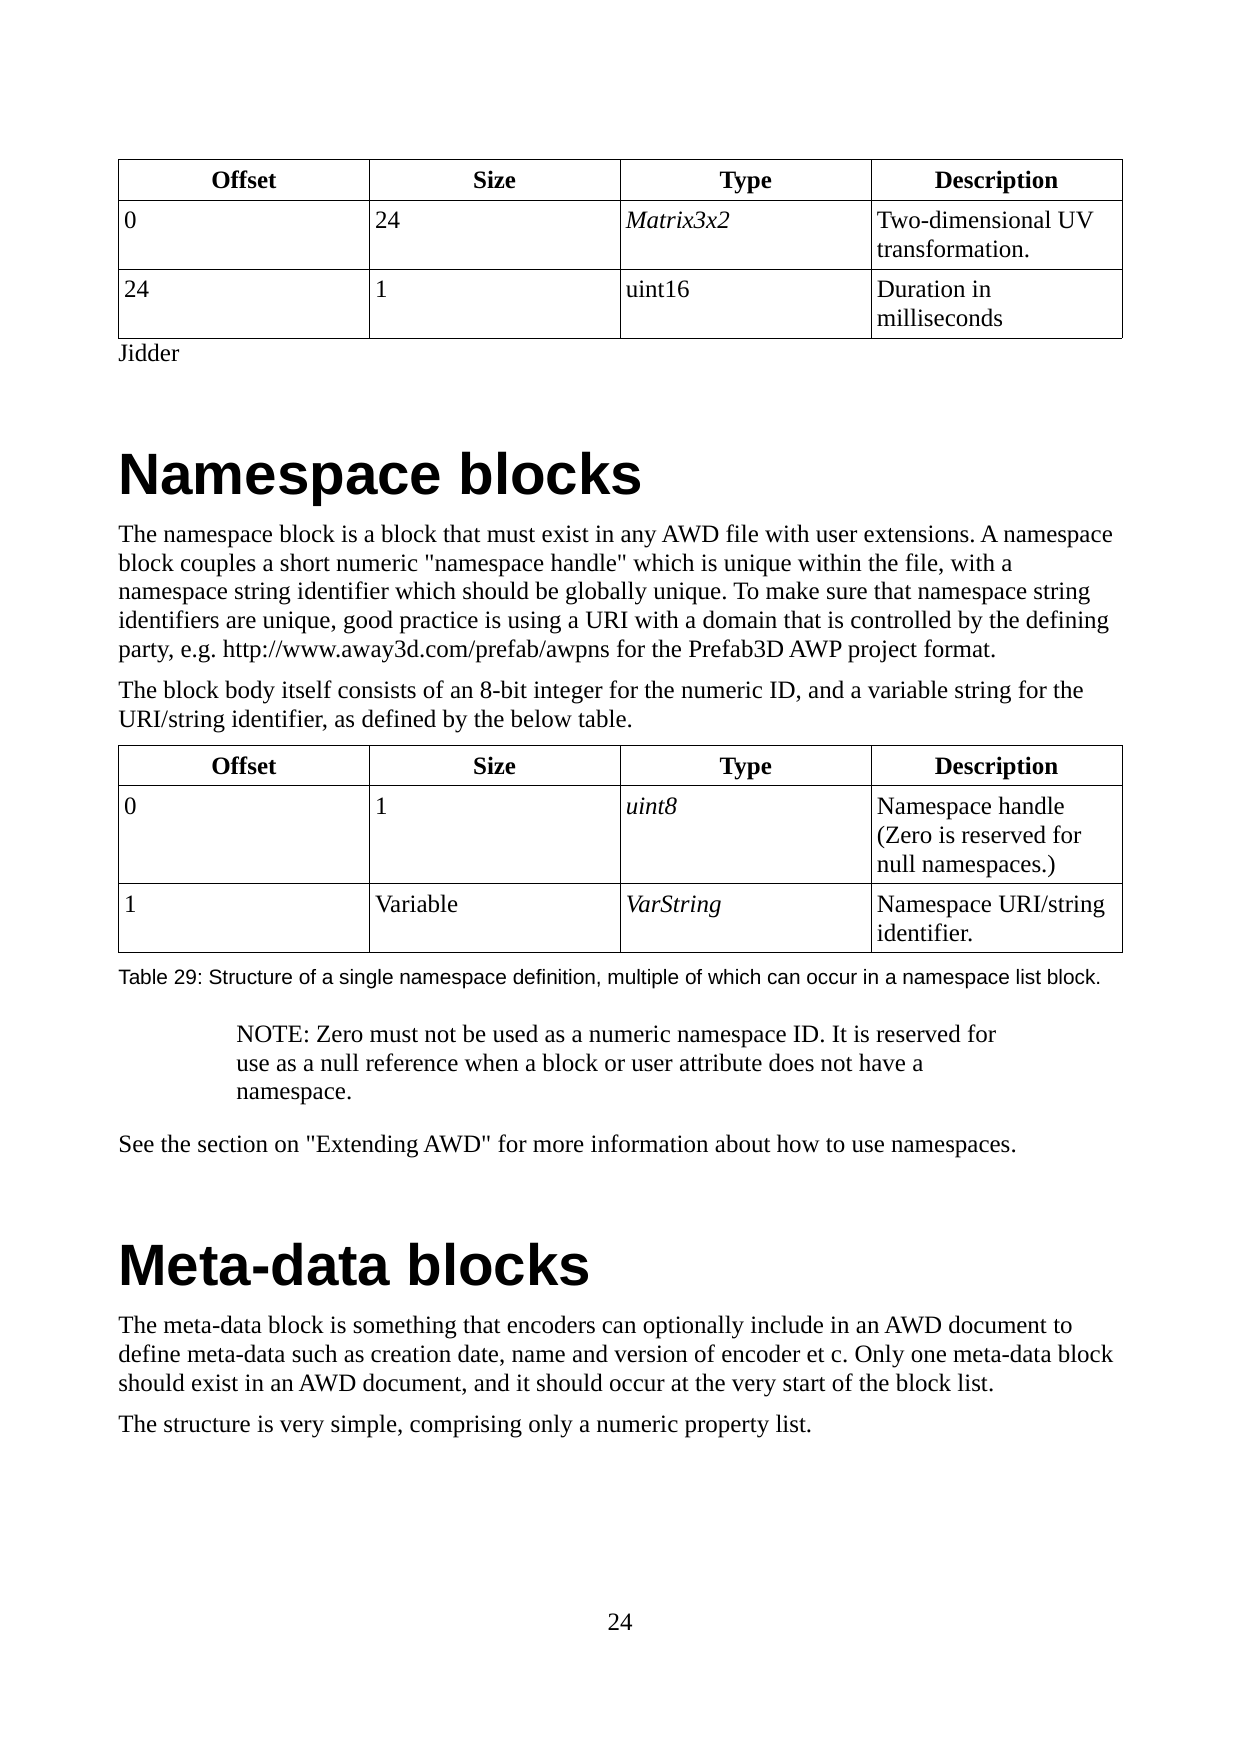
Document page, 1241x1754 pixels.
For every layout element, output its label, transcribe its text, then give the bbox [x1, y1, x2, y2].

subtitle Namespace blocks [118, 439, 1122, 506]
table_cell Two-dimensional UV transformation. [872, 201, 1122, 269]
table_cell Matrix3x2 [621, 201, 871, 269]
subtitle Meta-data blocks [118, 1231, 1122, 1298]
text The meta-data block is something that encoders can optionally include in an AWD document to define meta-data such as creation date, name and version of encoder et c. Only one meta-data block should exist in an AWD document, and it should occur at the very start of the block list. [118, 1310, 1122, 1396]
table_cell Duration in milliseconds [872, 270, 1122, 338]
table_header Type [621, 746, 871, 785]
table_cell 1 [370, 786, 620, 883]
table_cell 24 [119, 270, 369, 338]
table_header Type [621, 160, 871, 200]
table_cell Namespace URI/string identifier. [872, 884, 1122, 952]
table_header Description [872, 746, 1122, 785]
text Table 29: Structure of a single namespace definition, multiple of which can occur in a namespace list block. [118, 965, 1122, 989]
table_header Offset [119, 746, 369, 785]
table_cell uint16 [621, 270, 871, 338]
table_cell 1 [370, 270, 620, 338]
text See the section on "Extending AWD" for more information about how to use namespaces. [118, 1129, 1122, 1158]
table_cell 0 [119, 786, 369, 883]
table_header Size [370, 746, 620, 785]
table_cell Variable [370, 884, 620, 952]
table_cell uint8 [621, 786, 871, 883]
table_header Size [370, 160, 620, 200]
table_header Offset [119, 160, 369, 200]
table_cell VarString [621, 884, 871, 952]
text Jidder [118, 339, 1122, 367]
table_header Description [872, 160, 1122, 200]
table_cell 0 [119, 201, 369, 269]
table_cell 1 [119, 884, 369, 952]
table_cell Namespace handle (Zero is reserved for null namespaces.) [872, 786, 1122, 883]
text The structure is very simple, comprising only a numeric property list. [118, 1409, 1122, 1438]
text The namespace block is a block that must exist in any AWD file with user extensions. A namespace block couples a short numeric "namespace handle" which is unique within the file, with a namespace string identifier which should be globally unique. To make sure that namespace string identifiers are unique, good practice is using a URI with a domain that is controlled by the defining party, e.g. http://www.away3d.com/prefab/awpns for the Prefab3D AWP project format. [118, 519, 1122, 663]
text The block body itself consists of an 8-bit integer for the numeric ID, and a variable string for the URI/string identifier, as defined by the below table. [118, 675, 1122, 733]
text NOTE: Zero must not be used as a numeric namespace ID. It is reserved for use as a null reference when a block or user attribute does not have a namespace. [236, 1019, 1004, 1105]
table_cell 24 [370, 201, 620, 269]
